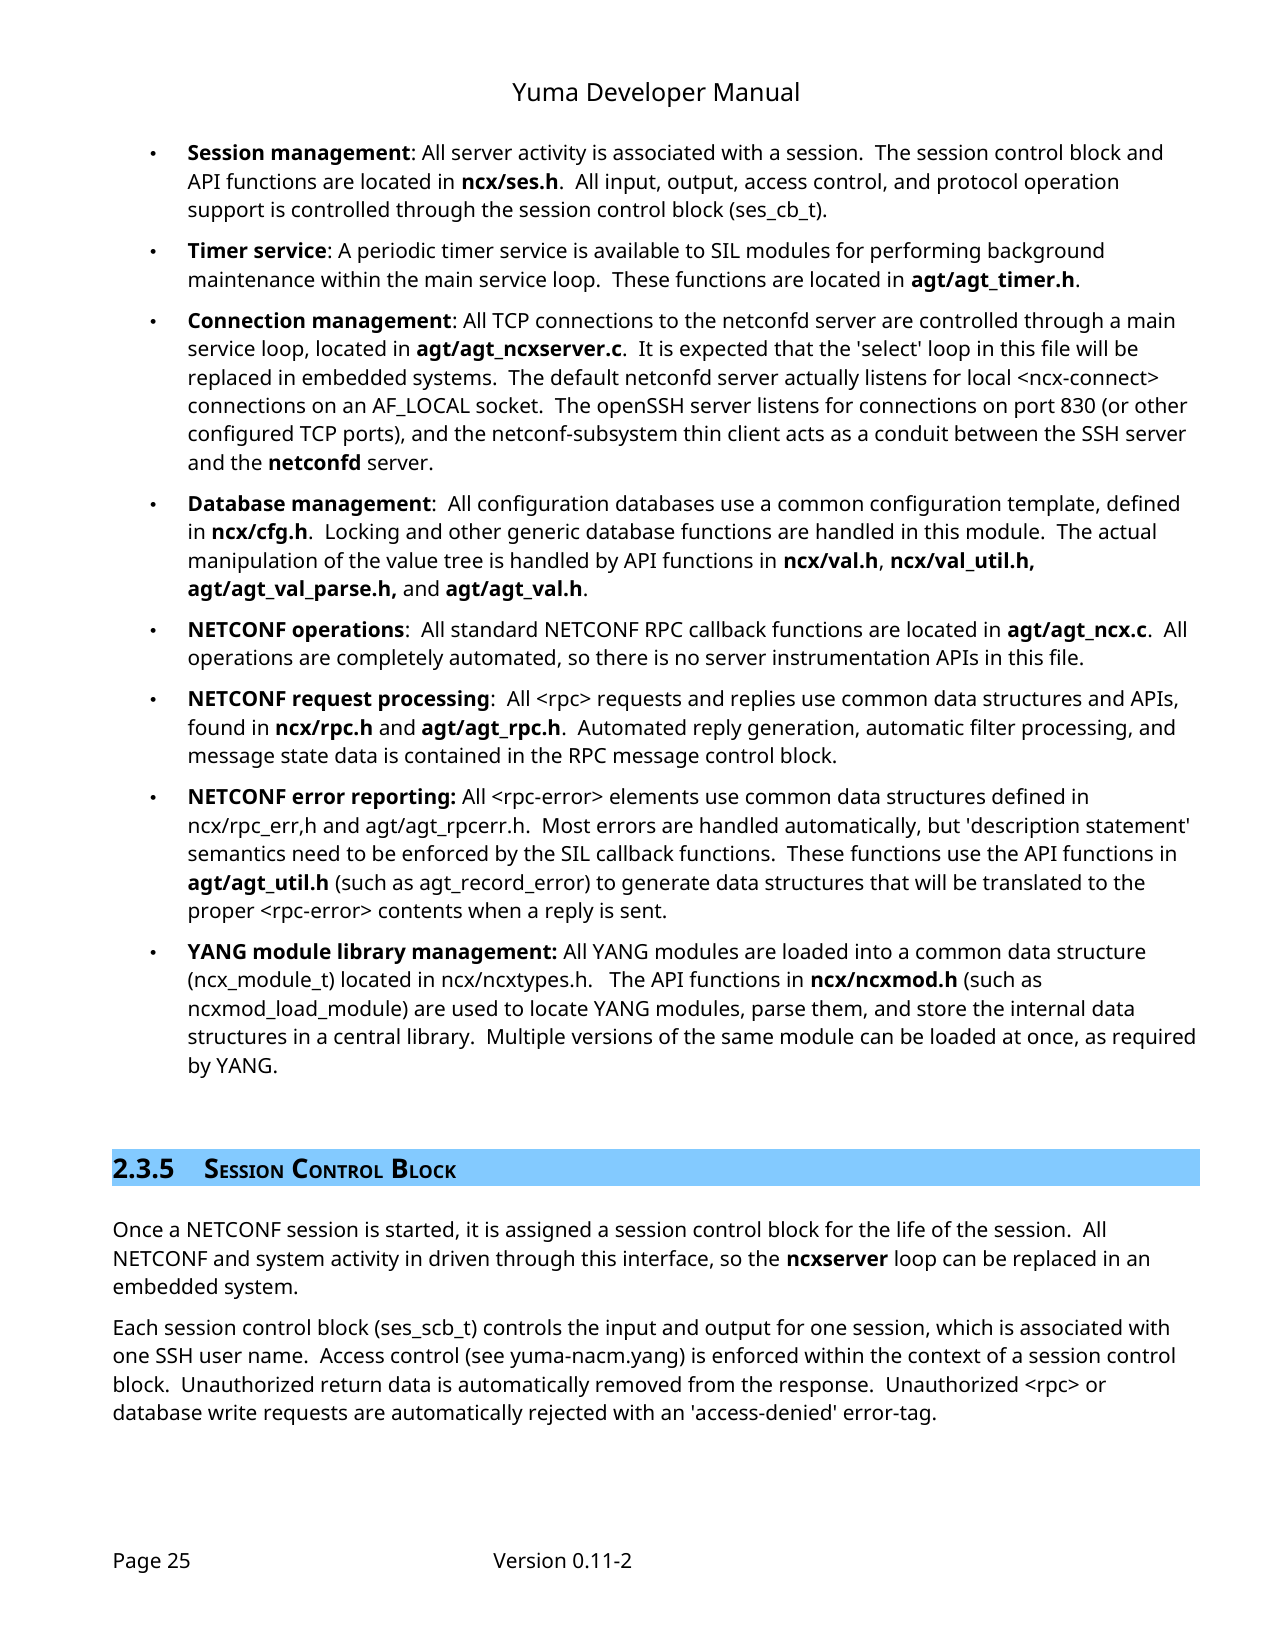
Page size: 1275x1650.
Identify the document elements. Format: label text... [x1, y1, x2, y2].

list Timer service: A periodic timer service is available to SIL modules for performing background maintenance within the main service loop. These functions are located in agt/agt_timer.h. [150, 236, 1200, 293]
list Session management: All server activity is associated with a session. The session control block and API functions are located in ncx/ses.h. All input, output, access control, and protocol operation support is controlled through the session control block (ses_cb_t). [150, 138, 1200, 224]
list Connection management: All TCP connections to the netconfd server are controlled through a main service loop, located in agt/agt_ncxserver.c. It is expected that the 'select' loop in this file will be replaced in embedded systems. The default netconfd server actually listens for local <ncx-connect> connections on an AF_LOCAL socket. The openSSH server listens for connections on port 830 (or other configured TCP ports), and the netconf-subsystem thin client acts as a conduit between the SSH server and the netconfd server. [150, 306, 1200, 476]
list Database management: All configuration databases use a common configuration template, defined in ncx/cfg.h. Locking and other generic database functions are handled in this module. The actual manipulation of the value tree is handled by API functions in ncx/val.h, ncx/val_util.h, agt/agt_val_parse.h, and agt/agt_val.h. [150, 489, 1200, 603]
list NETCONF operations: All standard NETCONF RPC callback functions are located in agt/agt_ncx.c. All operations are completely automated, so there is no server instrumentation APIs in this file. [150, 615, 1200, 672]
subtitle Session Control Block [112, 1149, 1200, 1186]
text Once a NETCONF session is started, it is assigned a session control block for the life of the session. All NETCONF and system activity in driven through this interface, so the ncxserver loop can be replaced in an embedded system. [112, 1215, 1200, 1301]
list NETCONF request processing: All <rpc> requests and replies use common data structures and APIs, found in ncx/rpc.h and agt/agt_rpc.h. Automated reply generation, automatic filter processing, and message state data is contained in the RPC message control block. [150, 684, 1200, 770]
list NETCONF error reporting: All <rpc-error> elements use common data structures defined in ncx/rpc_err,h and agt/agt_rpcerr.h. Most errors are handled automatically, but 'description statement' semantics need to be enforced by the SIL callback functions. These functions use the API functions in agt/agt_util.h (such as agt_record_error) to generate data structures that will be translated to the proper <rpc-error> contents when a reply is sent. [150, 782, 1200, 924]
text Each session control block (ses_scb_t) controls the input and output for one session, which is associated with one SSH user name. Access control (see yuma-nacm.yang) is enforced within the context of a session control block. Unauthorized return data is automatically removed from the response. Unauthorized <rpc> or database write requests are automatically rejected with an 'access-denied' error-tag. [112, 1313, 1200, 1427]
list YANG module library management: All YANG modules are loaded into a common data structure (ncx_module_t) located in ncx/ncxtypes.h. The API functions in ncx/ncxmod.h (such as ncxmod_load_module) are used to locate YANG modules, parse them, and store the internal data structures in a central library. Multiple versions of the same module can be loaded at once, as required by YANG. [150, 937, 1200, 1079]
